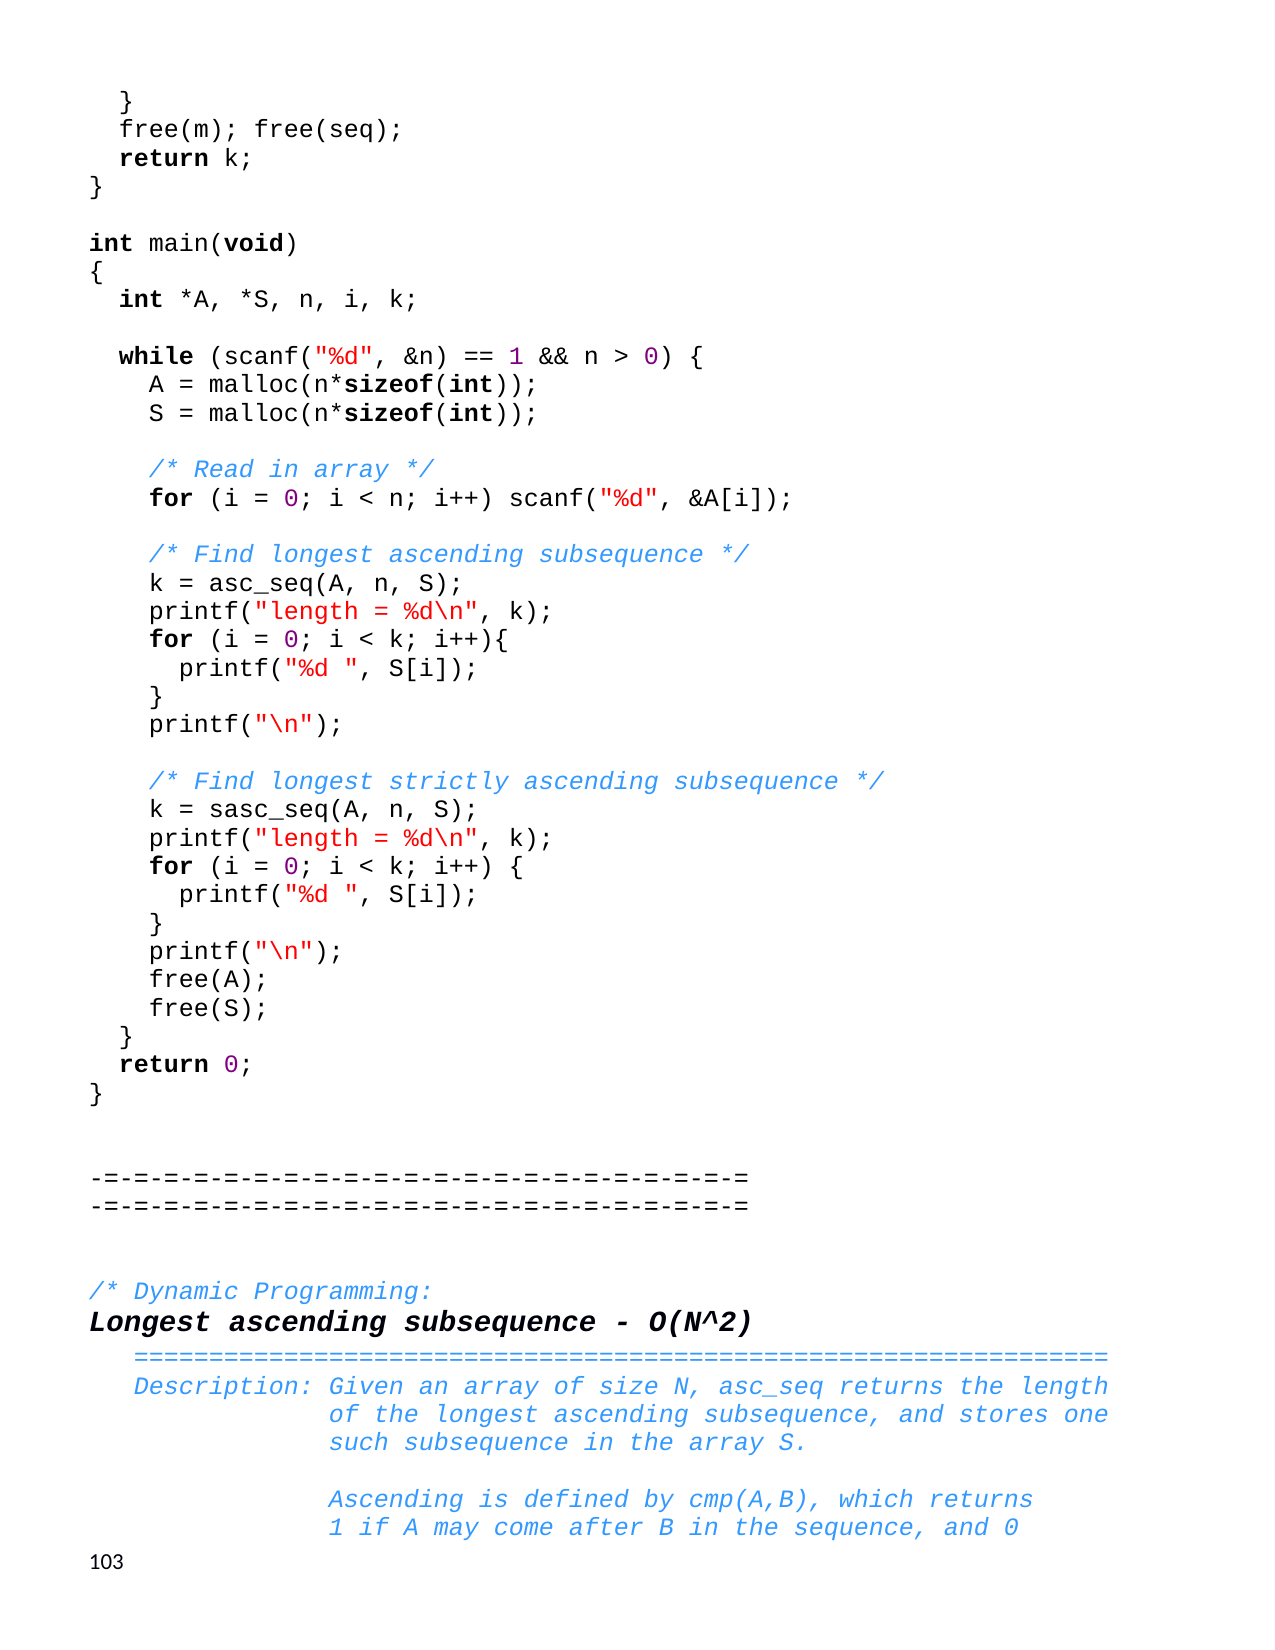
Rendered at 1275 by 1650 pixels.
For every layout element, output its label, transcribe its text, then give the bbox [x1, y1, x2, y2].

text /* Find longest strictly ascending subsequence */ [89, 769, 1186, 797]
text /* Read in array */ [89, 457, 1186, 485]
text Description: Given an array of size N, asc_seq returns the length [89, 1373, 1186, 1402]
text -=-=-=-=-=-=-=-=-=-=-=-=-=-=-=-=-=-=-=-=-=-= [89, 1194, 1186, 1222]
text free(m); free(seq); [89, 117, 1186, 145]
text A = malloc(n*sizeof(int)); [89, 372, 1186, 400]
text free(S); [89, 995, 1186, 1024]
text } [89, 684, 1186, 712]
text } [89, 89, 1186, 117]
text for (i = 0; i < k; i++) { [89, 854, 1186, 882]
text printf("%d ", S[i]); [89, 655, 1186, 684]
text } [89, 1024, 1186, 1052]
text int main(void) [89, 230, 1186, 259]
text { [89, 259, 1186, 287]
text Ascending is defined by cmp(A,B), which returns [89, 1487, 1186, 1515]
text printf("\n"); [89, 712, 1186, 740]
subtitle Longest ascending subsequence - O(N^2) [89, 1307, 1186, 1340]
text } [89, 910, 1186, 939]
text k = sasc_seq(A, n, S); [89, 797, 1186, 825]
text } [89, 174, 1186, 202]
text while (scanf("%d", &n) == 1 && n > 0) { [89, 344, 1186, 372]
text such subsequence in the array S. [89, 1430, 1186, 1458]
text printf("length = %d\n", k); [89, 825, 1186, 854]
text printf("%d ", S[i]); [89, 882, 1186, 910]
text for (i = 0; i < k; i++){ [89, 627, 1186, 655]
text for (i = 0; i < n; i++) scanf("%d", &A[i]); [89, 485, 1186, 514]
text S = malloc(n*sizeof(int)); [89, 400, 1186, 429]
text -=-=-=-=-=-=-=-=-=-=-=-=-=-=-=-=-=-=-=-=-=-= [89, 1165, 1186, 1194]
text printf("\n"); [89, 939, 1186, 967]
text /* Dynamic Programming: [89, 1279, 1186, 1307]
text ================================================================= [89, 1345, 1186, 1373]
text printf("length = %d\n", k); [89, 599, 1186, 627]
text 1 if A may come after B in the sequence, and 0 [89, 1515, 1186, 1543]
text /* Find longest ascending subsequence */ [89, 542, 1186, 570]
text free(A); [89, 967, 1186, 995]
text k = asc_seq(A, n, S); [89, 570, 1186, 599]
text } [89, 1080, 1186, 1109]
text return 0; [89, 1052, 1186, 1080]
text return k; [89, 145, 1186, 174]
text int *A, *S, n, i, k; [89, 287, 1186, 315]
text of the longest ascending subsequence, and stores one [89, 1402, 1186, 1430]
